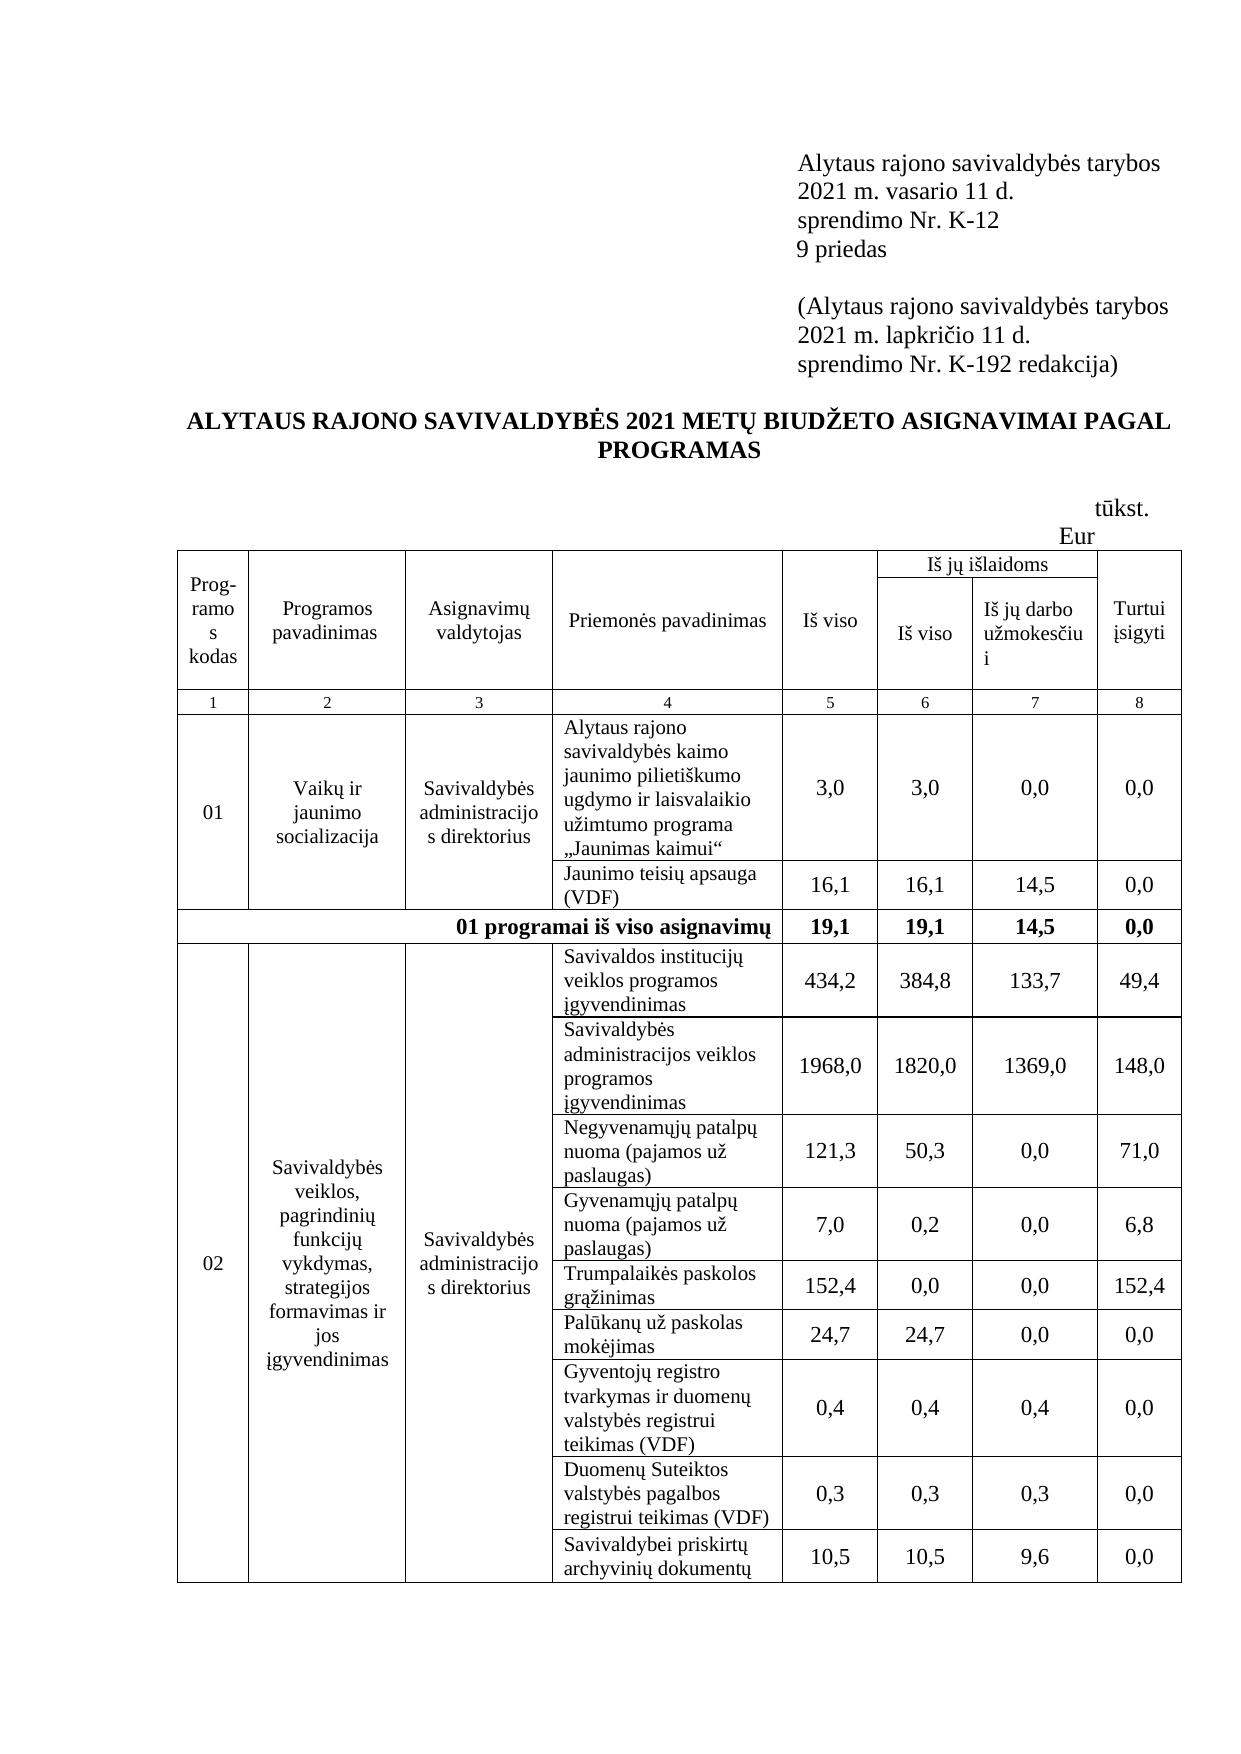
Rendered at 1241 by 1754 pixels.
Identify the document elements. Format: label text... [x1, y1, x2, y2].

table_cell 14,5 [973, 910, 1097, 943]
table_cell Iš viso [783, 551, 877, 689]
table_cell Duomenų Suteiktos valstybės pagalbos registrui teikimas (VDF) [553, 1457, 782, 1529]
table_cell 49,4 [1098, 944, 1181, 1016]
table_cell 24,7 [878, 1310, 972, 1358]
text 9 priedas [796, 234, 1181, 263]
table_cell Savivaldybės administracijos direktorius [406, 715, 552, 909]
table_cell 01 [178, 715, 248, 909]
table_cell 24,7 [783, 1310, 877, 1358]
table_cell 0,0 [973, 1188, 1097, 1260]
table_cell 3,0 [783, 715, 877, 859]
table_header [406, 493, 552, 550]
table_cell 133,7 [973, 944, 1097, 1016]
table_cell Savivaldybės administracijos veiklos programos įgyvendinimas [553, 1018, 782, 1114]
table_cell 1820,0 [878, 1018, 972, 1114]
table_header tūkst. Eur [973, 493, 1181, 550]
table_cell 0,2 [878, 1188, 972, 1260]
table_cell 3 [406, 690, 552, 714]
text 2021 m. lapkričio 11 d. [177, 320, 1181, 349]
table_cell Palūkanų už paskolas mokėjimas [553, 1310, 782, 1358]
table_cell 19,1 [878, 910, 972, 943]
table_cell Alytaus rajono savivaldybės kaimo jaunimo pilietiškumo ugdymo ir laisvalaikio užimtumo programa „Jaunimas kaimui“ [553, 715, 782, 859]
table_cell 16,1 [783, 861, 877, 909]
table_cell 0,0 [973, 1310, 1097, 1358]
table_cell Asignavimų valdytojas [406, 551, 552, 689]
table_cell 0,4 [878, 1360, 972, 1456]
table_cell 0,0 [973, 1115, 1097, 1187]
table_cell 8 [1098, 690, 1181, 714]
table_cell 01 programai iš viso asignavimų [178, 910, 782, 943]
table_cell 7 [973, 690, 1097, 714]
table_cell 71,0 [1098, 1115, 1181, 1187]
table_cell 0,0 [1098, 1360, 1181, 1456]
table_cell 9,6 [973, 1530, 1097, 1582]
table_cell 434,2 [783, 944, 877, 1016]
table_cell 0,3 [783, 1457, 877, 1529]
table_cell 2 [249, 690, 405, 714]
table_cell 0,0 [973, 715, 1097, 859]
table_cell 0,0 [973, 1261, 1097, 1309]
text 2021 m. vasario 11 d. [177, 176, 1181, 205]
table_cell Savivaldybės administracijos direktorius [406, 944, 552, 1582]
table_cell Iš jų darbo užmokesčiui [973, 578, 1097, 689]
table_header [783, 493, 878, 550]
table_cell Gyventojų registro tvarkymas ir duomenų valstybės registrui teikimas (VDF) [553, 1360, 782, 1456]
table_cell Iš jų išlaidoms [878, 551, 1097, 577]
text sprendimo Nr. K-12 [177, 205, 1181, 234]
table_cell Negyvenamųjų patalpų nuoma (pajamos už paslaugas) [553, 1115, 782, 1187]
table_cell 0,0 [1098, 910, 1181, 943]
table_cell 02 [178, 944, 248, 1582]
table_cell Prog-ramos kodas [178, 551, 248, 689]
table_cell 121,3 [783, 1115, 877, 1187]
table_header [177, 493, 249, 550]
table_cell 3,0 [878, 715, 972, 859]
table_cell 10,5 [783, 1530, 877, 1582]
table_cell 14,5 [973, 861, 1097, 909]
table_cell Iš viso [878, 578, 972, 689]
table_cell Jaunimo teisių apsauga (VDF) [553, 861, 782, 909]
table_cell 0,4 [973, 1360, 1097, 1456]
table_cell 384,8 [878, 944, 972, 1016]
table_header [878, 493, 972, 550]
table_cell 50,3 [878, 1115, 972, 1187]
text Alytaus rajono savivaldybės tarybos [662, 148, 1181, 176]
table_cell 6 [878, 690, 972, 714]
table_cell 0,0 [1098, 1310, 1181, 1358]
table_cell 152,4 [783, 1261, 877, 1309]
table_cell Gyvenamųjų patalpų nuoma (pajamos už paslaugas) [553, 1188, 782, 1260]
table_header [249, 493, 406, 550]
table_cell Savivaldybės veiklos, pagrindinių funkcijų vykdymas, strategijos formavimas ir jos įgyvendinimas [249, 944, 405, 1582]
table_cell 0,3 [878, 1457, 972, 1529]
table_cell 19,1 [783, 910, 877, 943]
table_cell 0,3 [973, 1457, 1097, 1529]
table_header [552, 493, 783, 550]
table_cell 6,8 [1098, 1188, 1181, 1260]
table_cell 16,1 [878, 861, 972, 909]
table_cell Savivaldos institucijų veiklos programos įgyvendinimas [553, 944, 782, 1016]
text (Alytaus rajono savivaldybės tarybos [177, 291, 1181, 320]
table_cell Turtui įsigyti [1098, 551, 1181, 689]
table_cell 152,4 [1098, 1261, 1181, 1309]
table_cell Programos pavadinimas [249, 551, 405, 689]
table_cell 5 [783, 690, 877, 714]
table_cell Vaikų ir jaunimo socializacija [249, 715, 405, 909]
table_cell 1968,0 [783, 1018, 877, 1114]
text ALYTAUS RAJONO SAVIVALDYBĖS 2021 METŲ BIUDŽETO ASIGNAVIMAI PAGAL PROGRAMAS [177, 406, 1181, 464]
table_cell 0,0 [1098, 1457, 1181, 1529]
table_cell 7,0 [783, 1188, 877, 1260]
table_cell 4 [553, 690, 782, 714]
table_cell Savivaldybei priskirtų archyvinių dokumentų [553, 1530, 782, 1582]
table_cell 0,0 [1098, 1530, 1181, 1582]
text sprendimo Nr. K-192 redakcija) [177, 349, 1181, 378]
table_cell 0,0 [878, 1261, 972, 1309]
table_cell 0,0 [1098, 861, 1181, 909]
table_cell 1369,0 [973, 1018, 1097, 1114]
table_cell Priemonės pavadinimas [553, 551, 782, 689]
table_cell 10,5 [878, 1530, 972, 1582]
table_cell 1 [178, 690, 248, 714]
table_cell Trumpalaikės paskolos grąžinimas [553, 1261, 782, 1309]
table_cell 0,4 [783, 1360, 877, 1456]
table_cell 0,0 [1098, 715, 1181, 859]
table_cell 148,0 [1098, 1018, 1181, 1114]
